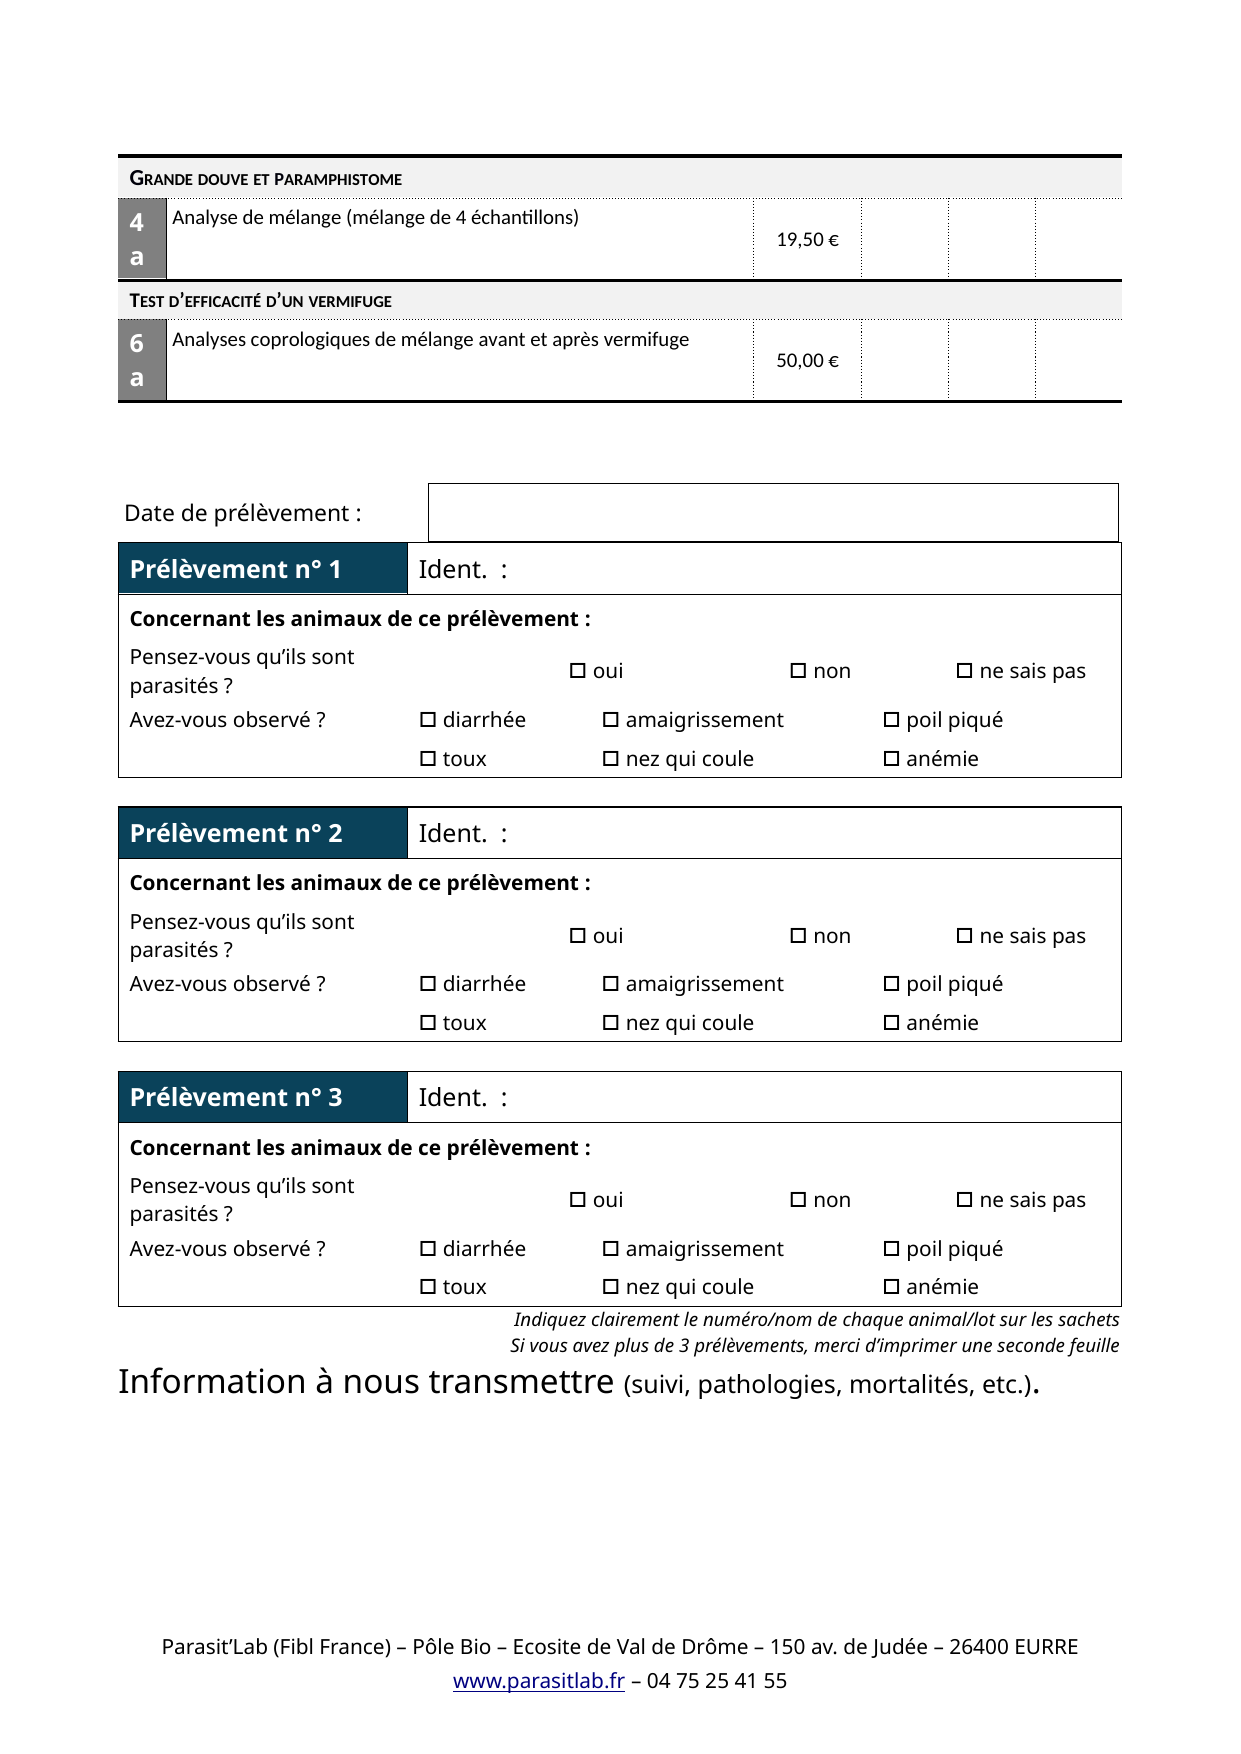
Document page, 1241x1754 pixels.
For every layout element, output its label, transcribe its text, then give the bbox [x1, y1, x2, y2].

table_cell Pensez-vous qu’ils sont parasités ? [119, 1171, 472, 1228]
table_cell  oui [472, 907, 720, 964]
table_header Grande douve et paramphistome [118, 158, 862, 197]
table_cell  anémie [871, 1268, 1121, 1306]
table_cell  oui [472, 643, 720, 699]
table_cell  poil piqué [871, 699, 1121, 739]
table_cell Avez-vous observé ? [119, 699, 407, 739]
table_cell  amaigrissement [590, 1228, 871, 1268]
table_cell Analyses coprologiques de mélange avant et après vermifuge [167, 319, 753, 400]
table_header Ident. : [408, 543, 720, 593]
table_cell [949, 319, 1035, 400]
table_cell Pensez-vous qu’ils sont parasités ? [119, 907, 472, 964]
table_cell Analyse de mélange (mélange de 4 échantillons) [167, 198, 753, 278]
table_cell Pensez-vous qu’ils sont parasités ? [119, 643, 472, 699]
table_cell  anémie [871, 739, 1121, 777]
table_cell 50,00 € [753, 319, 862, 400]
table_cell  toux [407, 1268, 590, 1306]
table_header Ident. : [408, 808, 720, 858]
table_cell  oui [472, 1171, 720, 1228]
table_cell  toux [407, 1004, 590, 1041]
table_cell 19,50 € [753, 198, 862, 278]
table_header [720, 543, 1121, 593]
text Indiquez clairement le numéro/nom de chaque animal/lot sur les sachets [118, 1307, 1122, 1332]
table_cell  ne sais pas [920, 1171, 1121, 1228]
table_cell  ne sais pas [920, 643, 1121, 699]
table_header Date de prélèvement : [118, 483, 428, 541]
table_header [720, 1072, 1121, 1122]
table_cell 4a [118, 198, 166, 278]
table_header [1035, 158, 1122, 197]
table_cell  amaigrissement [590, 699, 871, 739]
table_cell  non [720, 1171, 920, 1228]
table_cell [862, 282, 949, 319]
table_header Prélèvement n° 3 [119, 1072, 407, 1122]
text Si vous avez plus de 3 prélèvements, merci d’imprimer une seconde feuille [118, 1332, 1122, 1358]
table_header Prélèvement n° 2 [119, 808, 407, 858]
table_cell [862, 319, 949, 400]
table_cell [949, 282, 1035, 319]
table_cell  nez qui coule [590, 739, 871, 777]
table_cell  nez qui coule [590, 1268, 871, 1306]
table_header [862, 158, 949, 197]
table_cell  poil piqué [871, 964, 1121, 1004]
table_cell  amaigrissement [590, 964, 871, 1004]
table_cell [119, 1268, 407, 1306]
table_cell Avez-vous observé ? [119, 1228, 407, 1268]
table_cell [949, 198, 1035, 278]
table_cell  toux [407, 739, 590, 777]
table_cell  diarrhée [407, 964, 590, 1004]
table_cell  diarrhée [407, 699, 590, 739]
table_cell Test d’efficacité d’un vermifuge [118, 282, 862, 319]
table_cell Concernant les animaux de ce prélèvement : [119, 595, 1121, 642]
table_cell  poil piqué [871, 1228, 1121, 1268]
table_cell [119, 1004, 407, 1041]
table_cell [862, 198, 949, 278]
table_cell  non [720, 907, 920, 964]
table_cell  ne sais pas [920, 907, 1121, 964]
table_cell  diarrhée [407, 1228, 590, 1268]
table_cell Concernant les animaux de ce prélèvement : [119, 1123, 1121, 1171]
table_cell [1035, 282, 1122, 319]
table_cell [1035, 319, 1122, 400]
table_cell Avez-vous observé ? [119, 964, 407, 1004]
table_cell Concernant les animaux de ce prélèvement : [119, 859, 1121, 907]
table_header Prélèvement n° 1 [119, 543, 407, 593]
table_cell [1035, 198, 1122, 278]
table_cell 6a [118, 319, 166, 400]
table_cell  nez qui coule [590, 1004, 871, 1041]
table_header Ident. : [408, 1072, 720, 1122]
table_header [720, 808, 1121, 858]
table_cell  anémie [871, 1004, 1121, 1041]
table_cell [119, 739, 407, 777]
text Information à nous transmettre (suivi, pathologies, mortalités, etc.). [118, 1358, 1122, 1403]
table_header [429, 484, 1118, 541]
table_header [949, 158, 1035, 197]
table_cell  non [720, 643, 920, 699]
